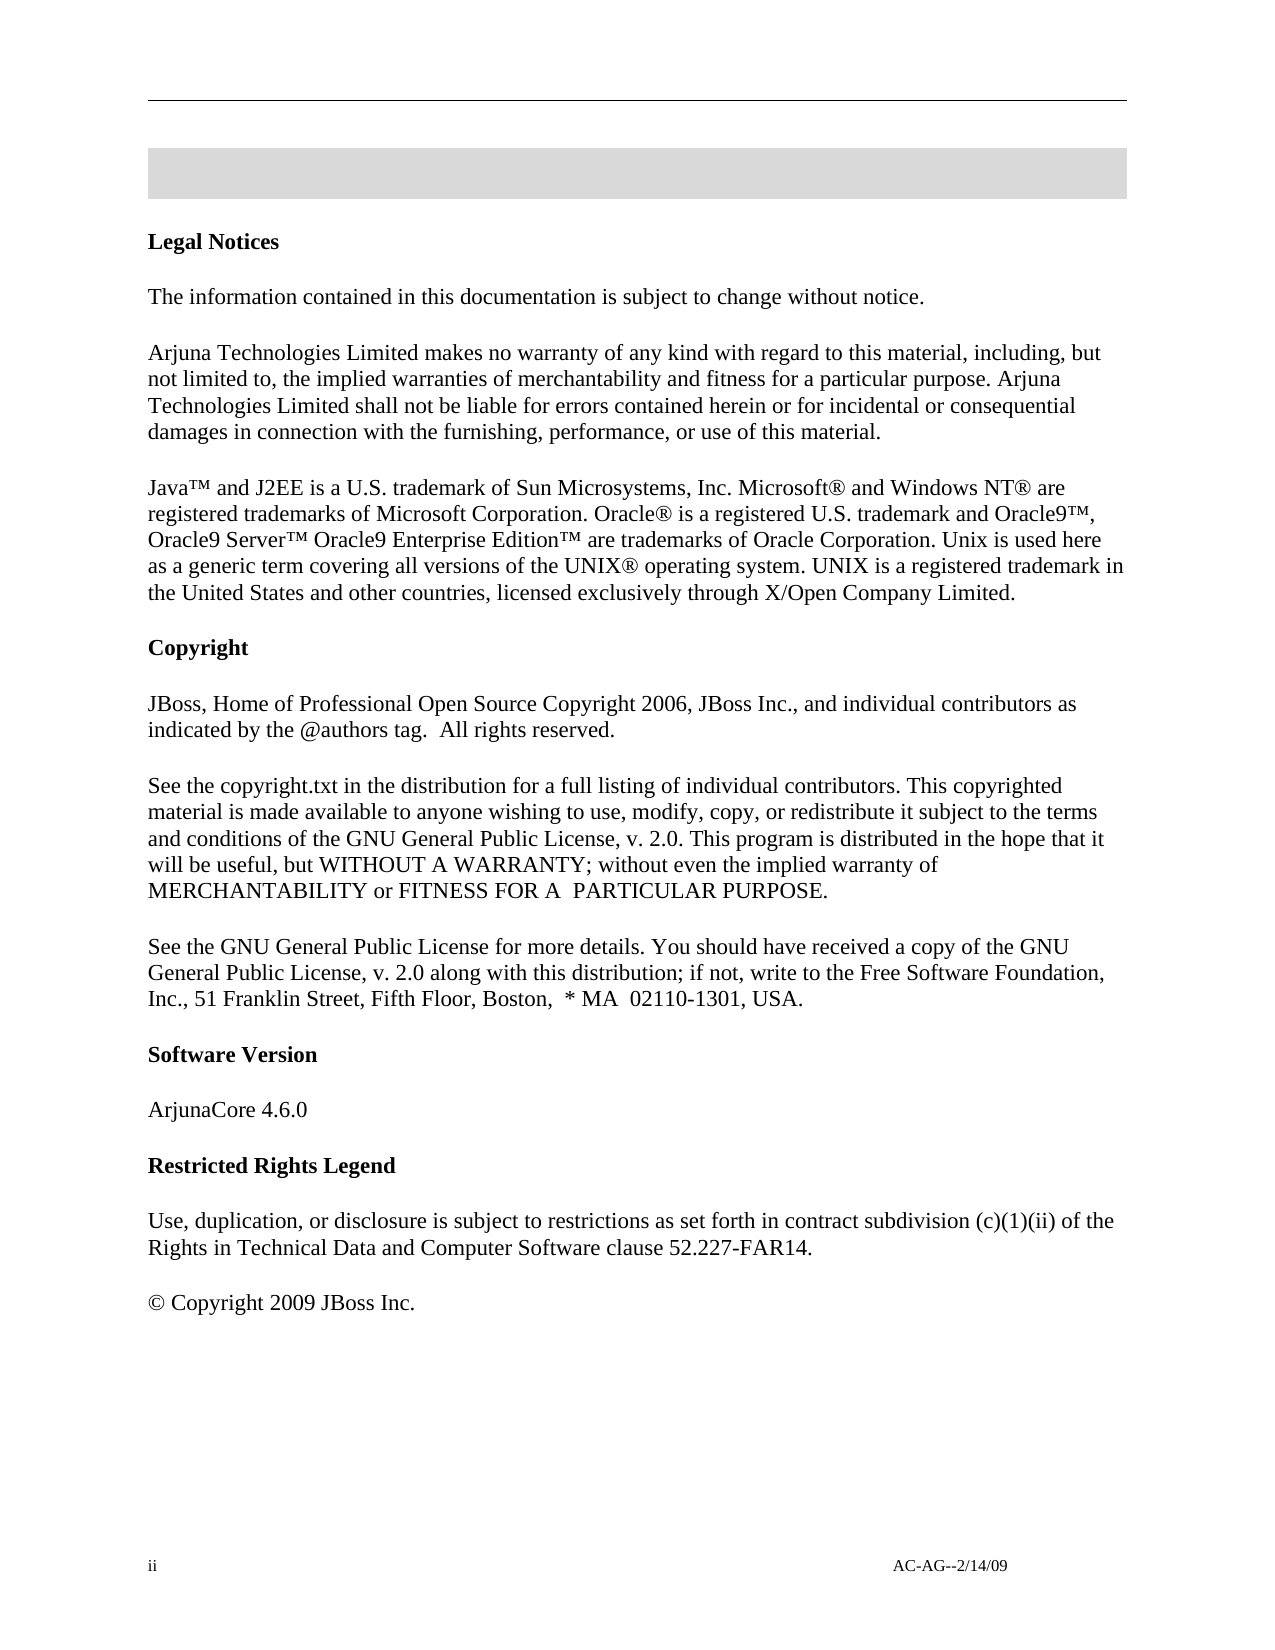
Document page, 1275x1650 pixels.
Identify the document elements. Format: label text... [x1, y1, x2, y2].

text Legal Notices [148, 228, 1127, 254]
text Restricted Rights Legend [148, 1152, 1127, 1178]
text Arjuna Technologies Limited makes no warranty of any kind with regard to this material, including, but not limited to, the implied warranties of merchantability and fitness for a particular purpose. Arjuna Technologies Limited shall not be liable for errors contained herein or for incidental or consequential damages in connection with the furnishing, performance, or use of this material. [148, 339, 1127, 444]
text Use, duplication, or disclosure is subject to restrictions as set forth in contract subdivision (c)(1)(ii) of the Rights in Technical Data and Computer Software clause 52.227-FAR14. [148, 1208, 1127, 1260]
text See the copyright.txt in the distribution for a full listing of individual contributors. This copyrighted material is made available to anyone wishing to use, modify, copy, or redistribute it subject to the terms and conditions of the GNU General Public License, v. 2.0. This program is distributed in the hope that it will be useful, but WITHOUT A WARRANTY; without even the implied warranty of MERCHANTABILITY or FITNESS FOR A PARTICULAR PURPOSE. [148, 772, 1127, 904]
text ArjunaCore 4.4.0 [148, 1097, 1127, 1123]
text © Copyright 2009 JBoss Inc. [148, 1289, 1127, 1316]
text The information contained in this documentation is subject to change without notice. [148, 283, 1127, 310]
text Software Version [148, 1041, 1127, 1067]
text Copyright [148, 634, 1127, 661]
text See the GNU General Public License for more details. You should have received a copy of the GNU General Public License, v. 2.0 along with this distribution; if not, write to the Free Software Foundation, Inc., 51 Franklin Street, Fifth Floor, Boston, * MA 02110-1301, USA. [148, 933, 1127, 1012]
text JBoss, Home of Professional Open Source Copyright 2006, JBoss Inc., and individual contributors as indicated by the @authors tag. All rights reserved. [148, 690, 1127, 743]
text Java™ and J2EE is a U.S. trademark of Sun Microsystems, Inc. Microsoft® and Windows NT® are registered trademarks of Microsoft Corporation. Oracle® is a registered U.S. trademark and Oracle9™, Oracle9 Server™ Oracle9 Enterprise Edition™ are trademarks of Oracle Corporation. Unix is used here as a generic term covering all versions of the UNIX® operating system. UNIX is a registered trademark in the United States and other countries, licensed exclusively through X/Open Company Limited. [148, 473, 1127, 605]
